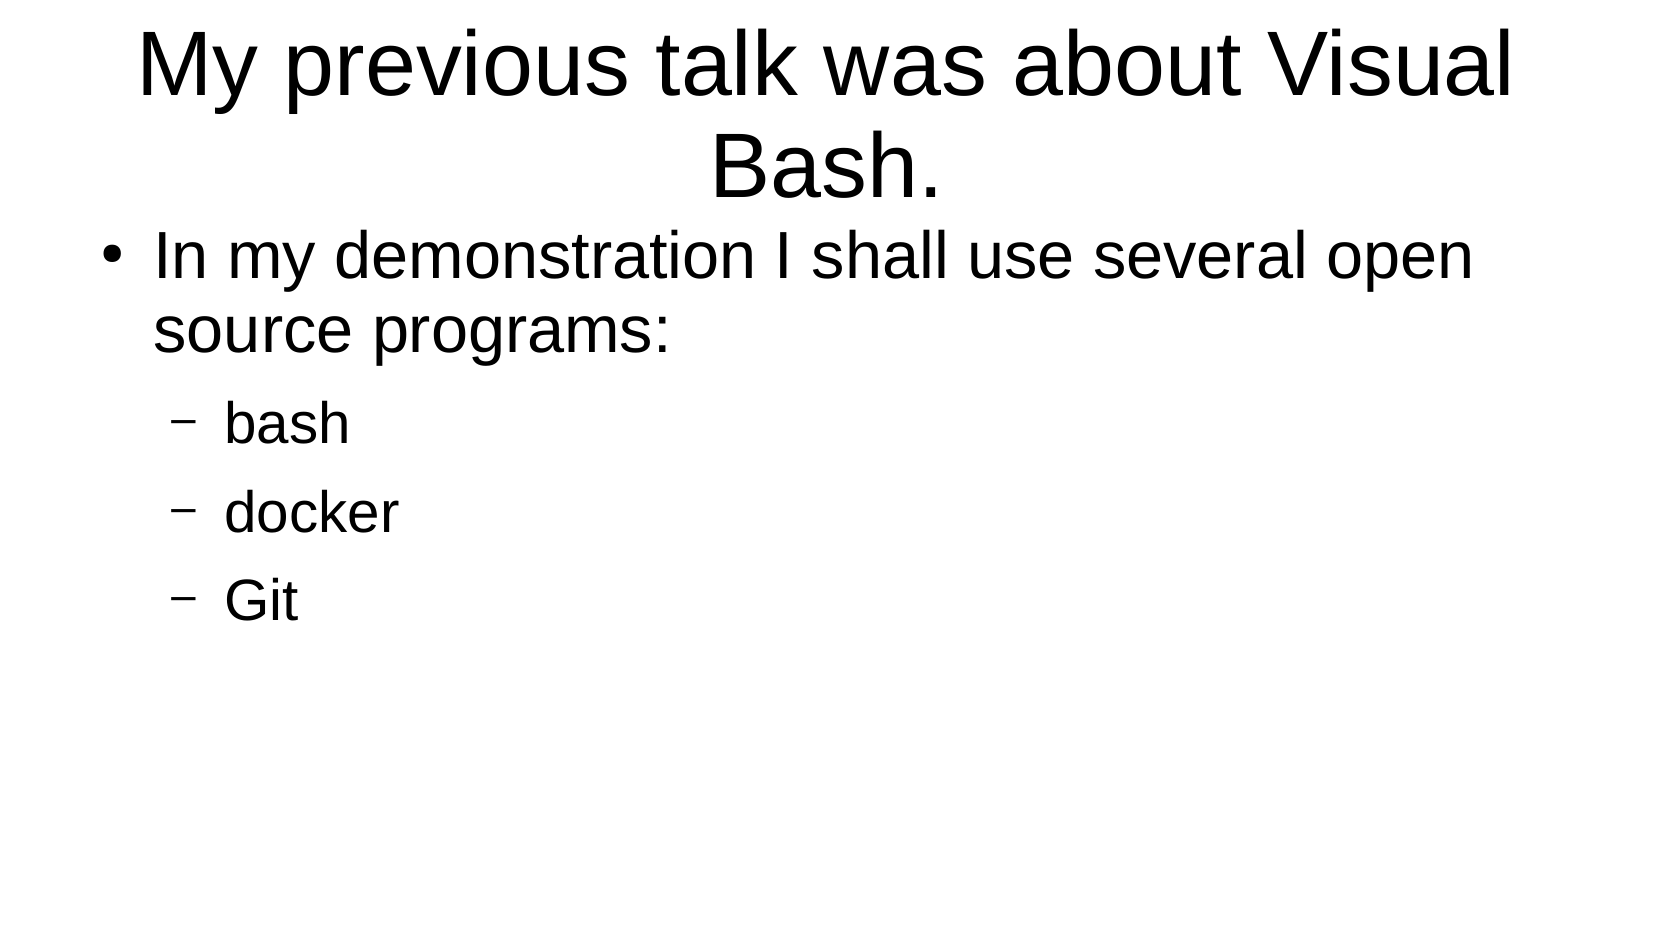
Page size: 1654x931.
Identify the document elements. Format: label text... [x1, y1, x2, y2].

title My previous talk was about Visual Bash. [82, 12, 1571, 217]
list In my demonstration I shall use several open source programs: bash docker Git [82, 217, 1571, 758]
